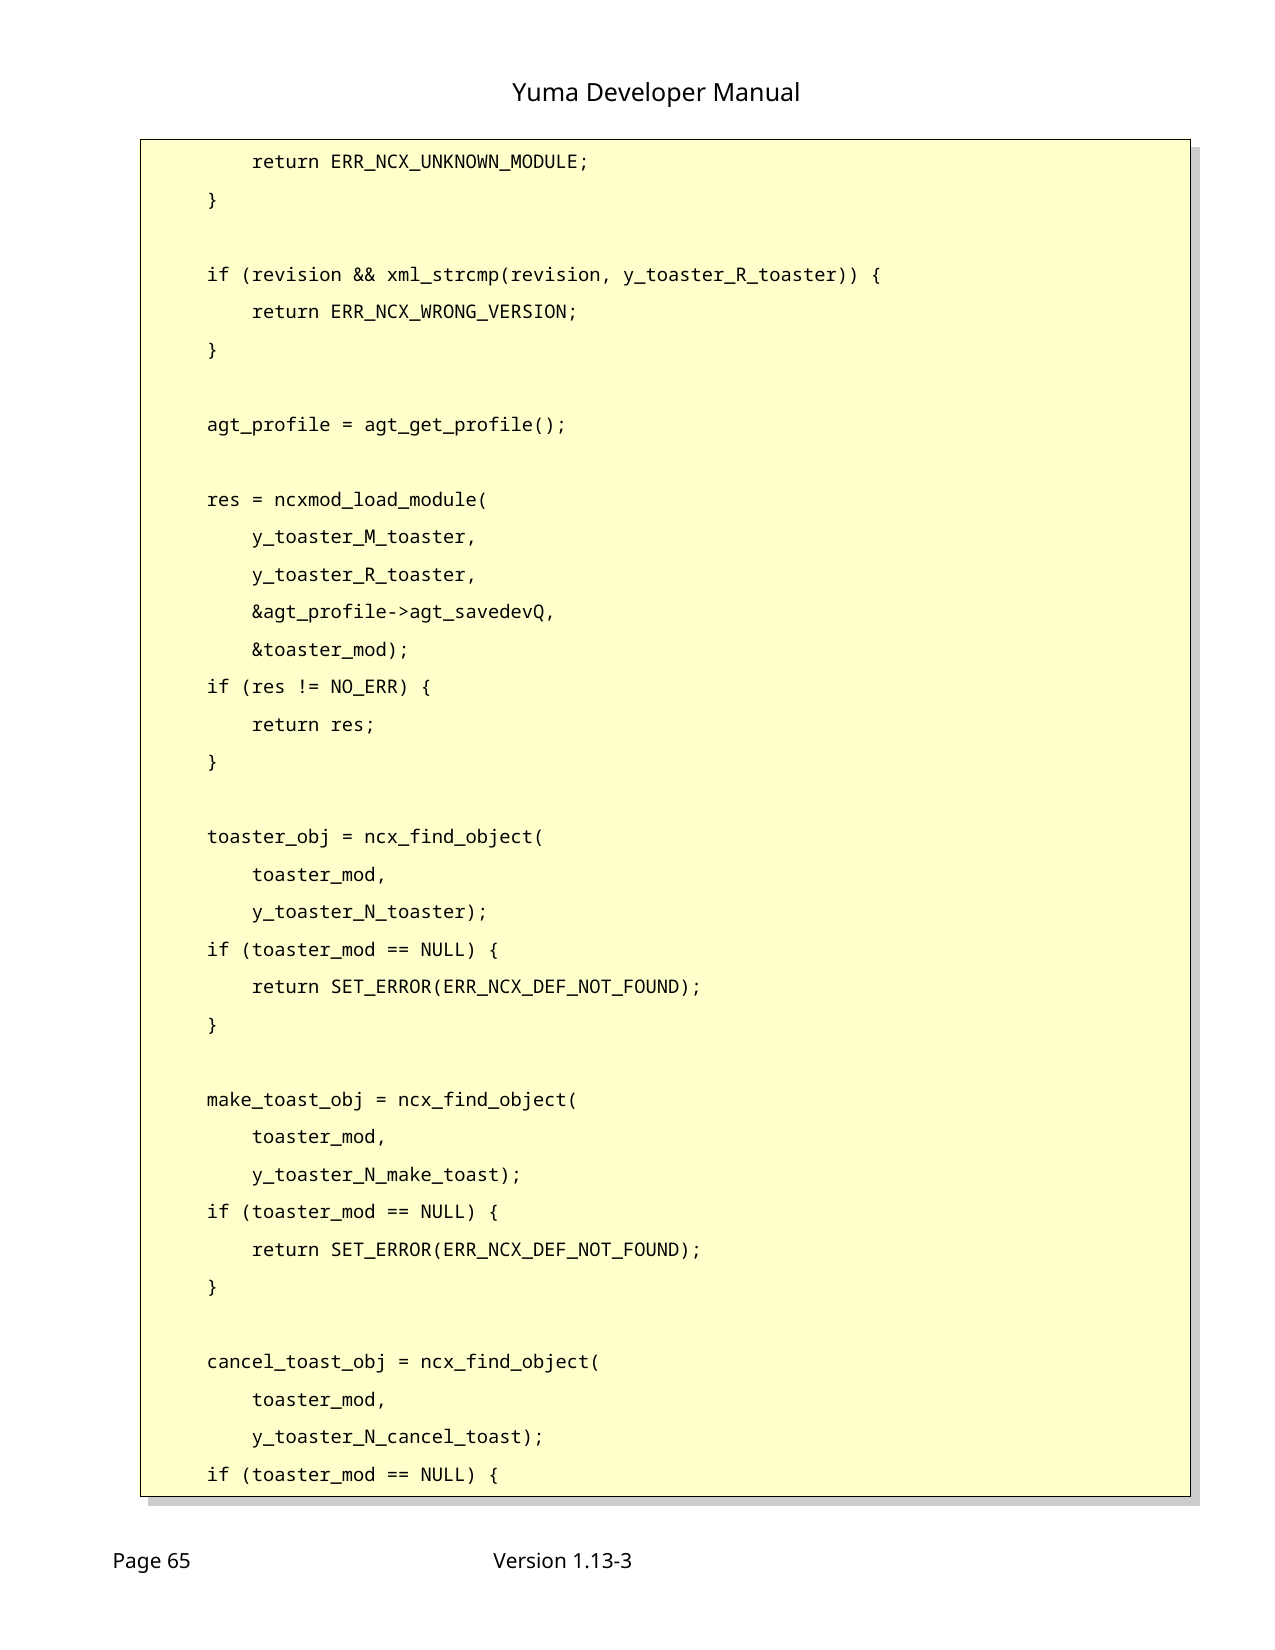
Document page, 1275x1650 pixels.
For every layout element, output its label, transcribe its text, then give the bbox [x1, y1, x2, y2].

text if (revision && xml_strcmp(revision, y_toaster_R_toaster)) { [141, 251, 1190, 287]
text res = ncxmod_load_module( [141, 476, 1190, 512]
text y_toaster_N_toaster); [141, 888, 1190, 924]
text return ERR_NCX_UNKNOWN_MODULE; [141, 140, 1190, 174]
text } [141, 738, 1190, 774]
text } [141, 1001, 1190, 1037]
text } [141, 176, 1190, 212]
text y_toaster_N_cancel_toast); [141, 1413, 1190, 1449]
text if (toaster_mod == NULL) { [141, 926, 1190, 962]
text if (toaster_mod == NULL) { [141, 1188, 1190, 1224]
text return SET_ERROR(ERR_NCX_DEF_NOT_FOUND); [141, 963, 1190, 999]
text y_toaster_N_make_toast); [141, 1151, 1190, 1187]
text if (toaster_mod == NULL) { [141, 1451, 1190, 1496]
text y_toaster_M_toaster, [141, 513, 1190, 549]
text toaster_mod, [141, 1113, 1190, 1149]
text agt_profile = agt_get_profile(); [141, 401, 1190, 437]
text y_toaster_R_toaster, [141, 551, 1190, 587]
text toaster_obj = ncx_find_object( [141, 813, 1190, 849]
text } [141, 1263, 1190, 1299]
text if (res != NO_ERR) { [141, 663, 1190, 699]
text toaster_mod, [141, 851, 1190, 887]
text return SET_ERROR(ERR_NCX_DEF_NOT_FOUND); [141, 1226, 1190, 1262]
text make_toast_obj = ncx_find_object( [141, 1076, 1190, 1112]
text } [141, 326, 1190, 362]
text cancel_toast_obj = ncx_find_object( [141, 1338, 1190, 1374]
text &agt_profile->agt_savedevQ, [141, 588, 1190, 624]
text &toaster_mod); [141, 626, 1190, 662]
text toaster_mod, [141, 1376, 1190, 1412]
text return res; [141, 701, 1190, 737]
text return ERR_NCX_WRONG_VERSION; [141, 288, 1190, 324]
